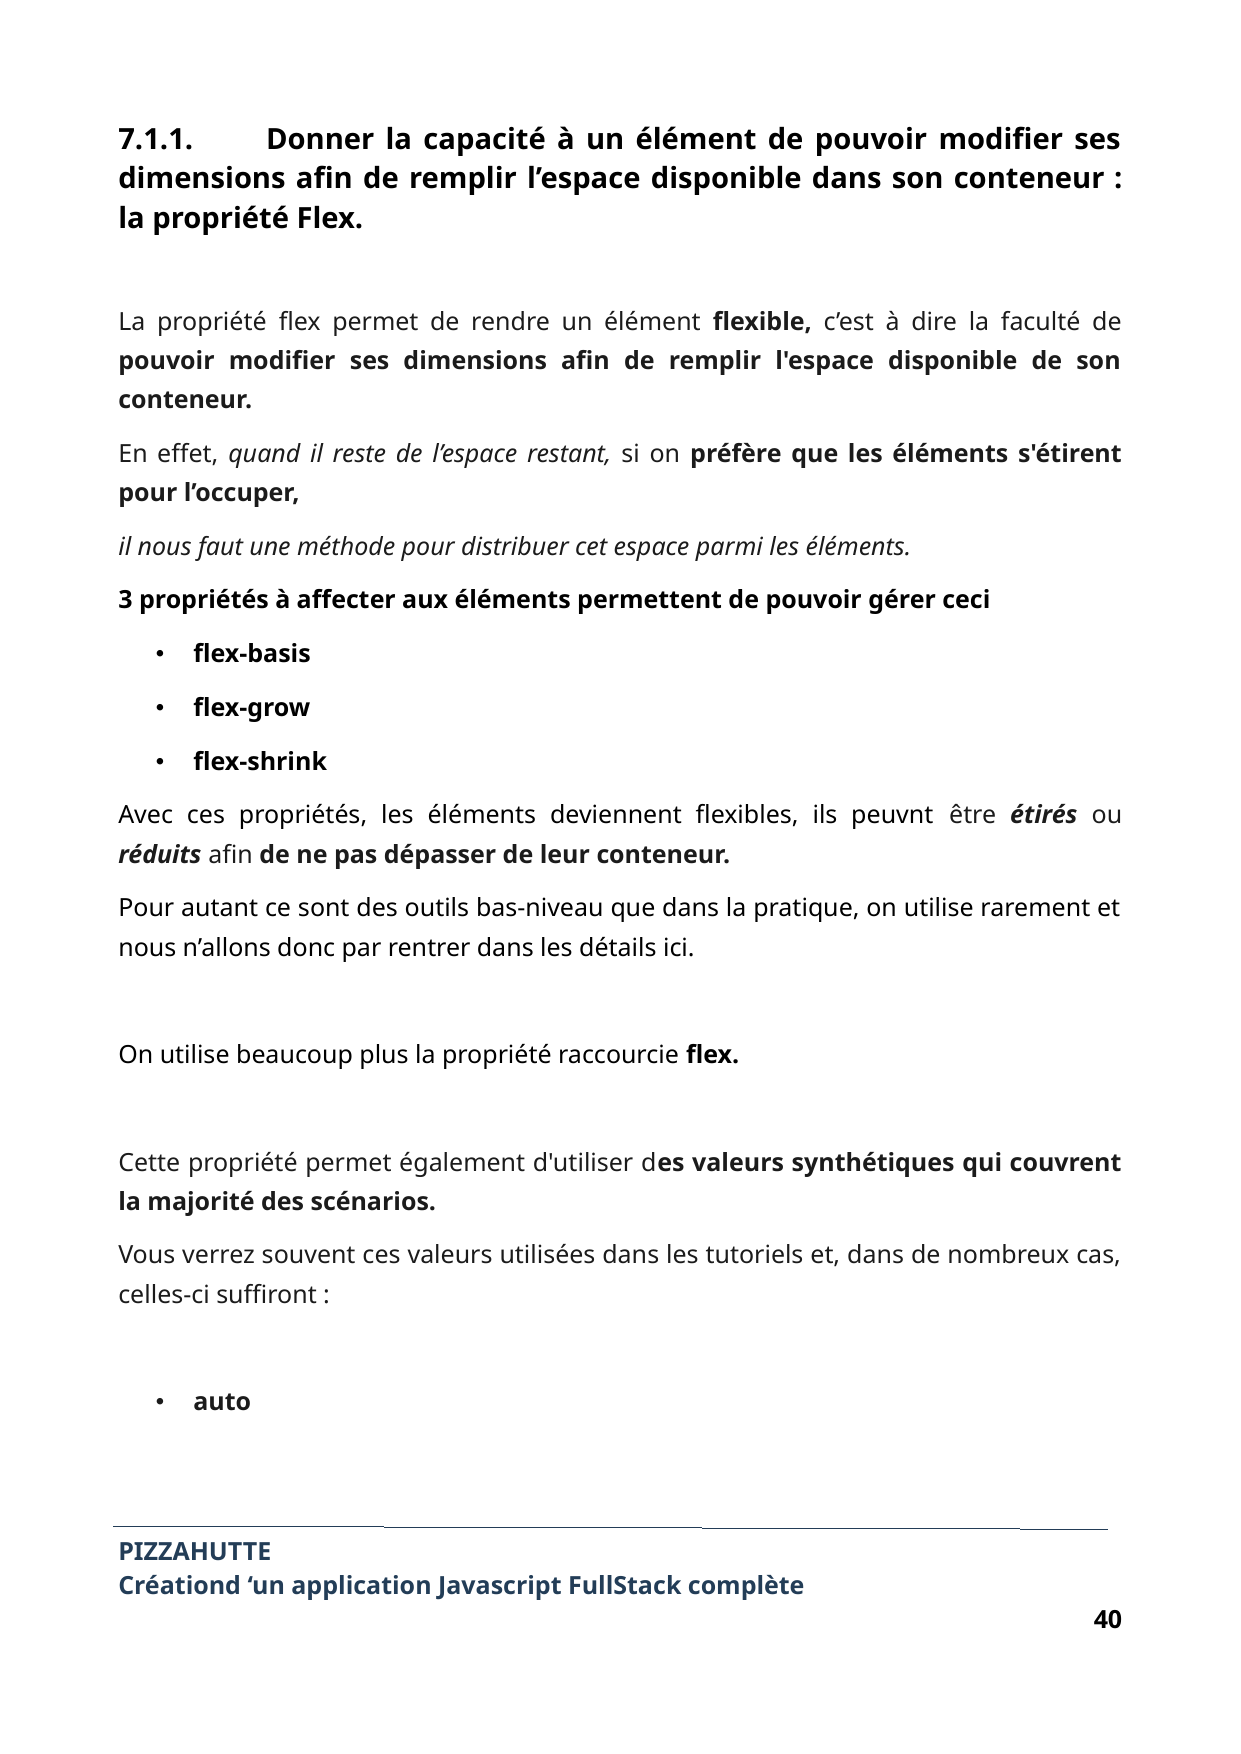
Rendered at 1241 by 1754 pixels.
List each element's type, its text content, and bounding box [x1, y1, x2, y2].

text En effet, quand il reste de l’espace restant, si on préfère que les éléments s'étirent pour l’occuper, [118, 436, 1122, 509]
text On utilise beaucoup plus la propriété raccourcie flex. [118, 1037, 1122, 1071]
list flex-basis [156, 636, 1122, 670]
text Vous verrez souvent ces valeurs utilisées dans les tutoriels et, dans de nombreux cas, celles-ci suffiront : [118, 1237, 1122, 1310]
list auto [156, 1384, 1122, 1418]
text 3 propriétés à affecter aux éléments permettent de pouvoir gérer ceci [118, 582, 1122, 616]
text La propriété flex permet de rendre un élément flexible, c’est à dire la faculté de pouvoir modifier ses dimensions afin de remplir l'espace disponible de son conteneur. [118, 303, 1122, 416]
text il nous faut une méthode pour distribuer cet espace parmi les éléments. [118, 528, 1122, 562]
list flex-shrink [156, 743, 1122, 777]
text Cette propriété permet également d'utiliser des valeurs synthétiques qui couvrent la majorité des scénarios. [118, 1144, 1122, 1217]
list flex-grow [156, 690, 1122, 724]
text Pour autant ce sont des outils bas-niveau que dans la pratique, on utilise rarement et nous n’allons donc par rentrer dans les détails ici. [118, 890, 1122, 963]
text Avec ces propriétés, les éléments deviennent flexibles, ils peuvnt être étirés ou réduits afin de ne pas dépasser de leur conteneur. [118, 797, 1122, 870]
subtitle Donner la capacité à un élément de pouvoir modifier ses dimensions afin de remplir l’espace disponible dans son conteneur : la propriété Flex. [118, 118, 1122, 237]
